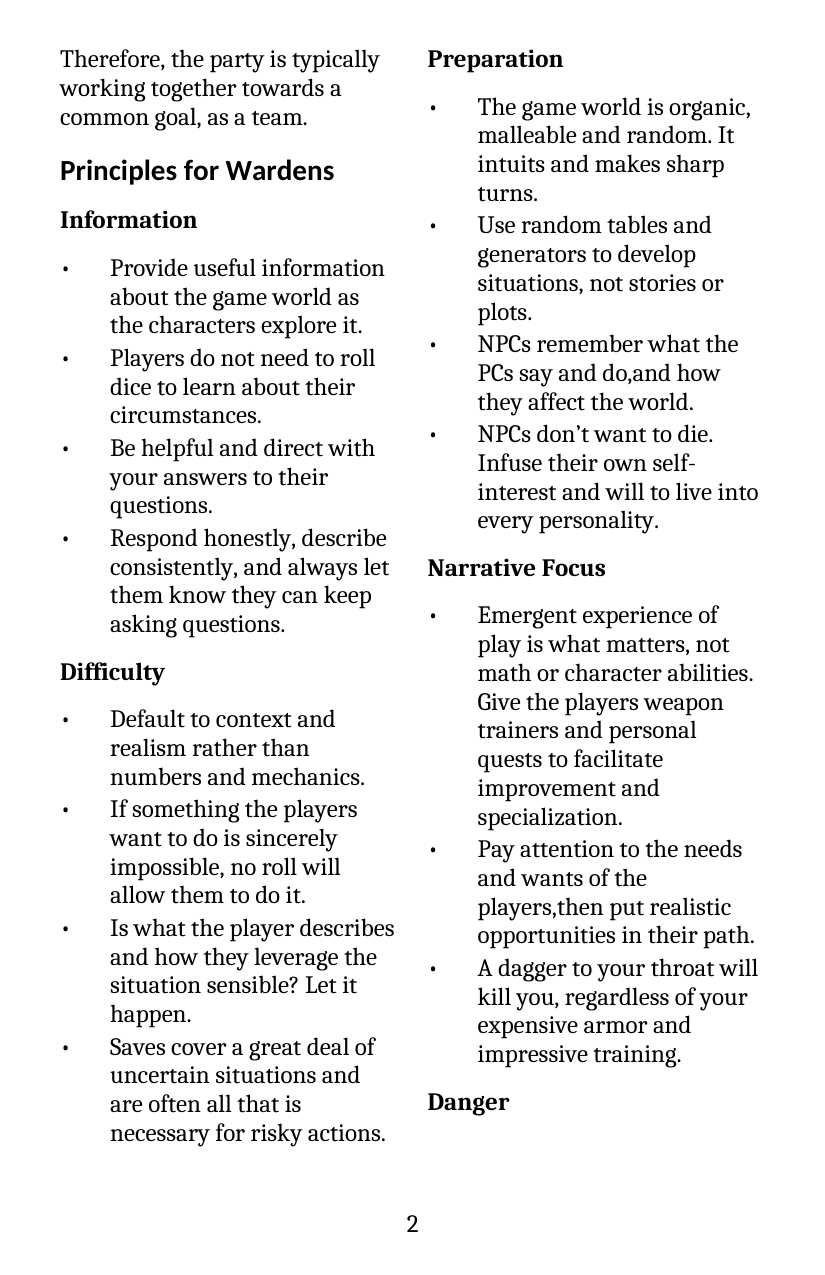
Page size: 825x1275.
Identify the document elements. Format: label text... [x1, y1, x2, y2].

list NPCs remember what the PCs say and do,and how they affect the world. [427, 330, 765, 416]
list Use random tables and generators to develop situations, not stories or plots. [427, 211, 765, 326]
list Provide useful information about the game world as the characters explore it. [60, 254, 397, 340]
text Narrative Focus [427, 554, 765, 582]
text Therefore, the party is typically working together towards a common goal, as a team. [60, 45, 397, 131]
list Saves cover a great deal of uncertain situations and are often all that is necessary for risky actions. [60, 1033, 397, 1148]
list Is what the player describes and how they leverage the situation sensible? Let it happen. [60, 914, 397, 1029]
text Information [60, 206, 397, 235]
list A dagger to your throat will kill you, regardless of your expensive armor and impressive training. [427, 954, 765, 1069]
text Preparation [427, 45, 765, 74]
list If something the players want to do is sincerely impossible, no roll will allow them to do it. [60, 795, 397, 910]
list The game world is organic, malleable and random. It intuits and makes sharp turns. [427, 92, 765, 207]
list Be helpful and direct with your answers to their questions. [60, 434, 397, 520]
list Players do not need to roll dice to learn about their circumstances. [60, 344, 397, 430]
text Danger [427, 1087, 765, 1116]
list Pay attention to the needs and wants of the players,then put realistic opportunities in their path. [427, 835, 765, 950]
list Default to context and realism rather than numbers and mechanics. [60, 705, 397, 791]
list NPCs don’t want to die. Infuse their own self-interest and will to live into every personality. [427, 420, 765, 535]
subtitle Principles for Wardens [60, 152, 397, 188]
list Respond honestly, describe consistently, and always let them know they can keep asking questions. [60, 524, 397, 639]
text Difficulty [60, 658, 397, 686]
list Emergent experience of play is what matters, not math or character abilities. Give the players weapon trainers and personal quests to facilitate improvement and specialization. [427, 601, 765, 831]
